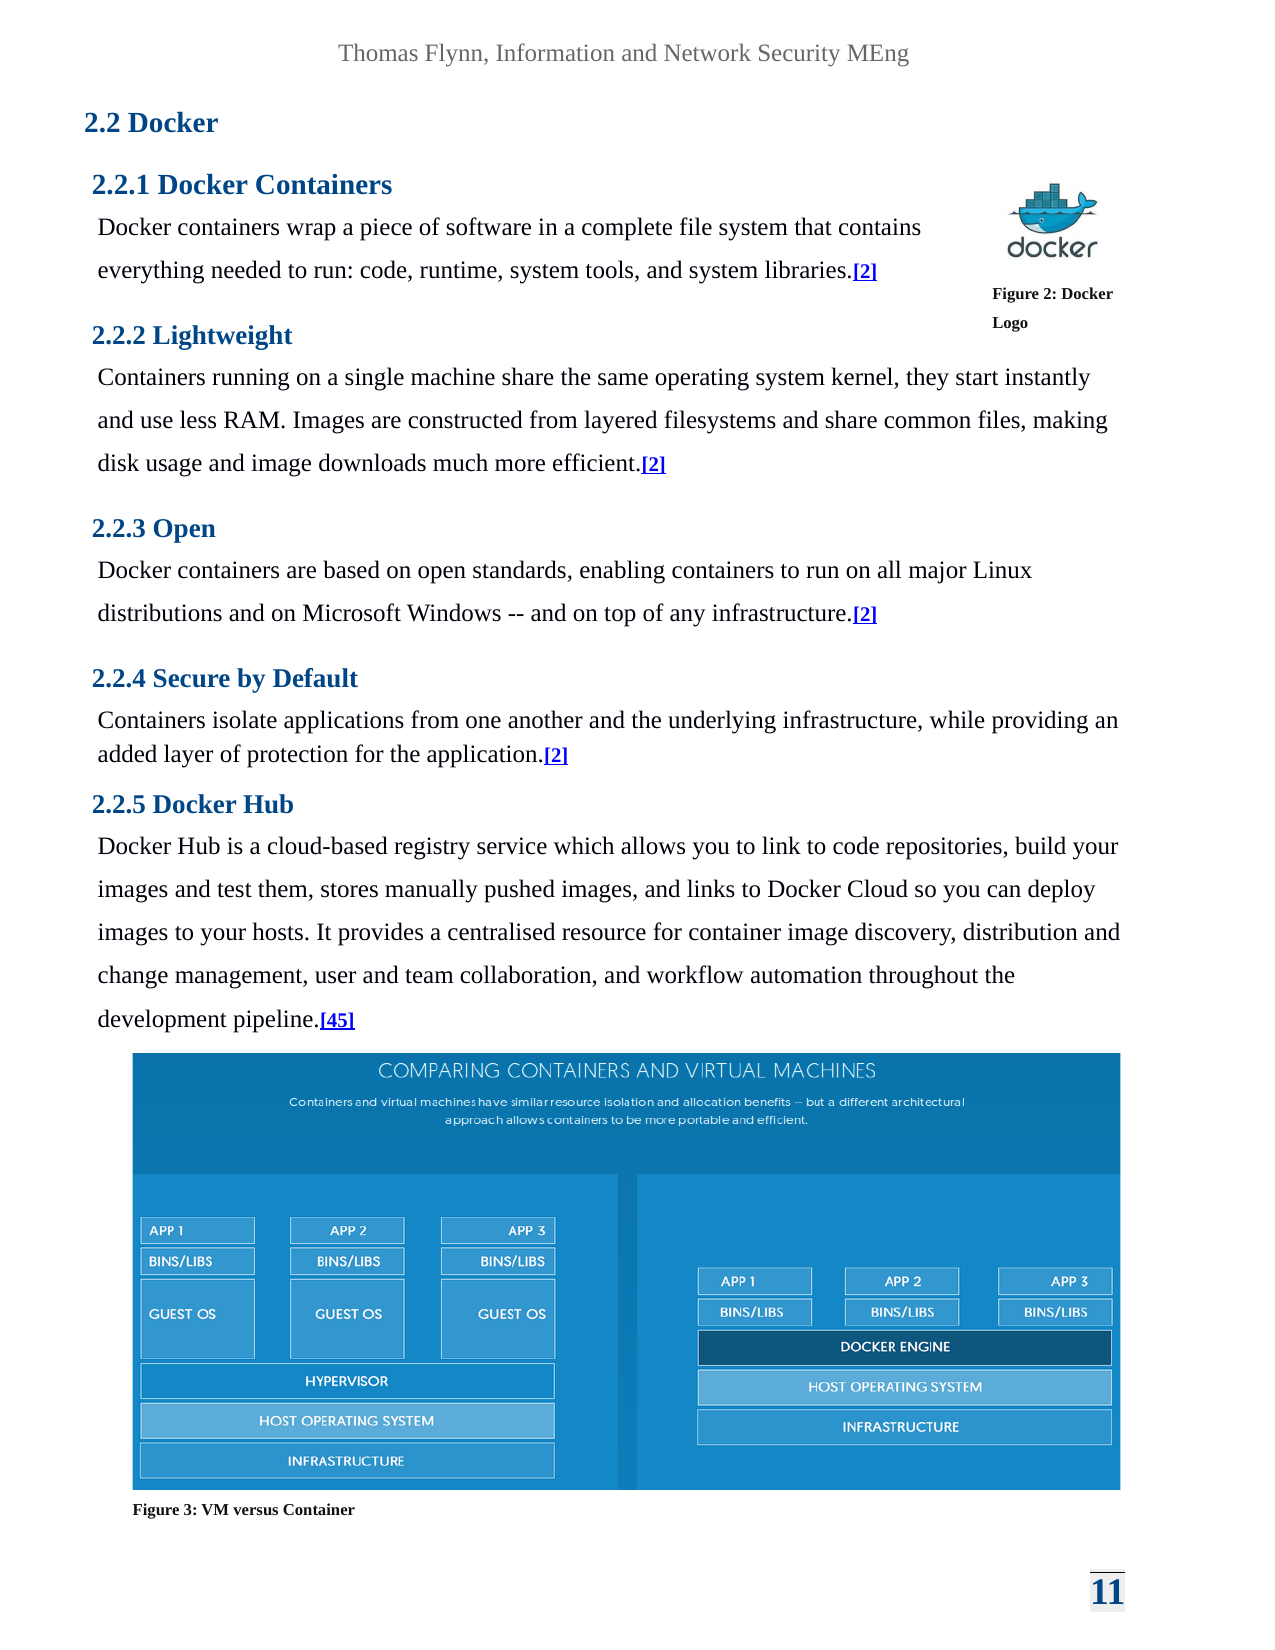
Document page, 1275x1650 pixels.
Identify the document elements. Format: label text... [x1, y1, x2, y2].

text Docker containers wrap a piece of software in a complete file system that contains everything needed to run: code, runtime, system tools, and system libraries.[2] [97, 212, 968, 284]
subtitle 2.2.2 Lightweight [92, 319, 1125, 350]
text Docker Hub is a cloud-based registry service which allows you to link to code repositories, build your images and test them, stores manually pushed images, and links to Docker Cloud so you can deploy images to your hosts. It provides a centralised resource for container image discovery, distribution and change management, user and team collaboration, and workflow automation throughout the development pipeline.[45] [97, 831, 1125, 1032]
text Figure 2: Docker Logo [992, 274, 1124, 332]
subtitle 2.2.5 Docker Hub [92, 788, 1125, 819]
subtitle 2.2.4 Secure by Default [92, 662, 1125, 693]
picture [992, 167, 1113, 274]
picture [132, 1053, 1121, 1143]
subtitle 2.2 Docker [81, 105, 1125, 138]
subtitle 2.2.3 Open [92, 512, 1125, 543]
text Containers isolate applications from one another and the underlying infrastructure, while providing an added layer of protection for the application.[2] [97, 705, 1125, 768]
text Docker containers are based on open standards, enabling containers to run on all major Linux distributions and on Microsoft Windows -- and on top of any infrastructure.[2] [97, 555, 1125, 627]
picture [132, 1166, 1121, 1490]
subtitle 2.2.1 Docker Containers [92, 155, 1125, 332]
text Containers running on a single machine share the same operating system kernel, they start instantly and use less RAM. Images are constructed from layered filesystems and share common files, making disk usage and image downloads much more efficient.[2] [97, 362, 1125, 477]
text [109, 1041, 1178, 1548]
text Figure 3: VM versus Container [132, 1490, 1178, 1519]
